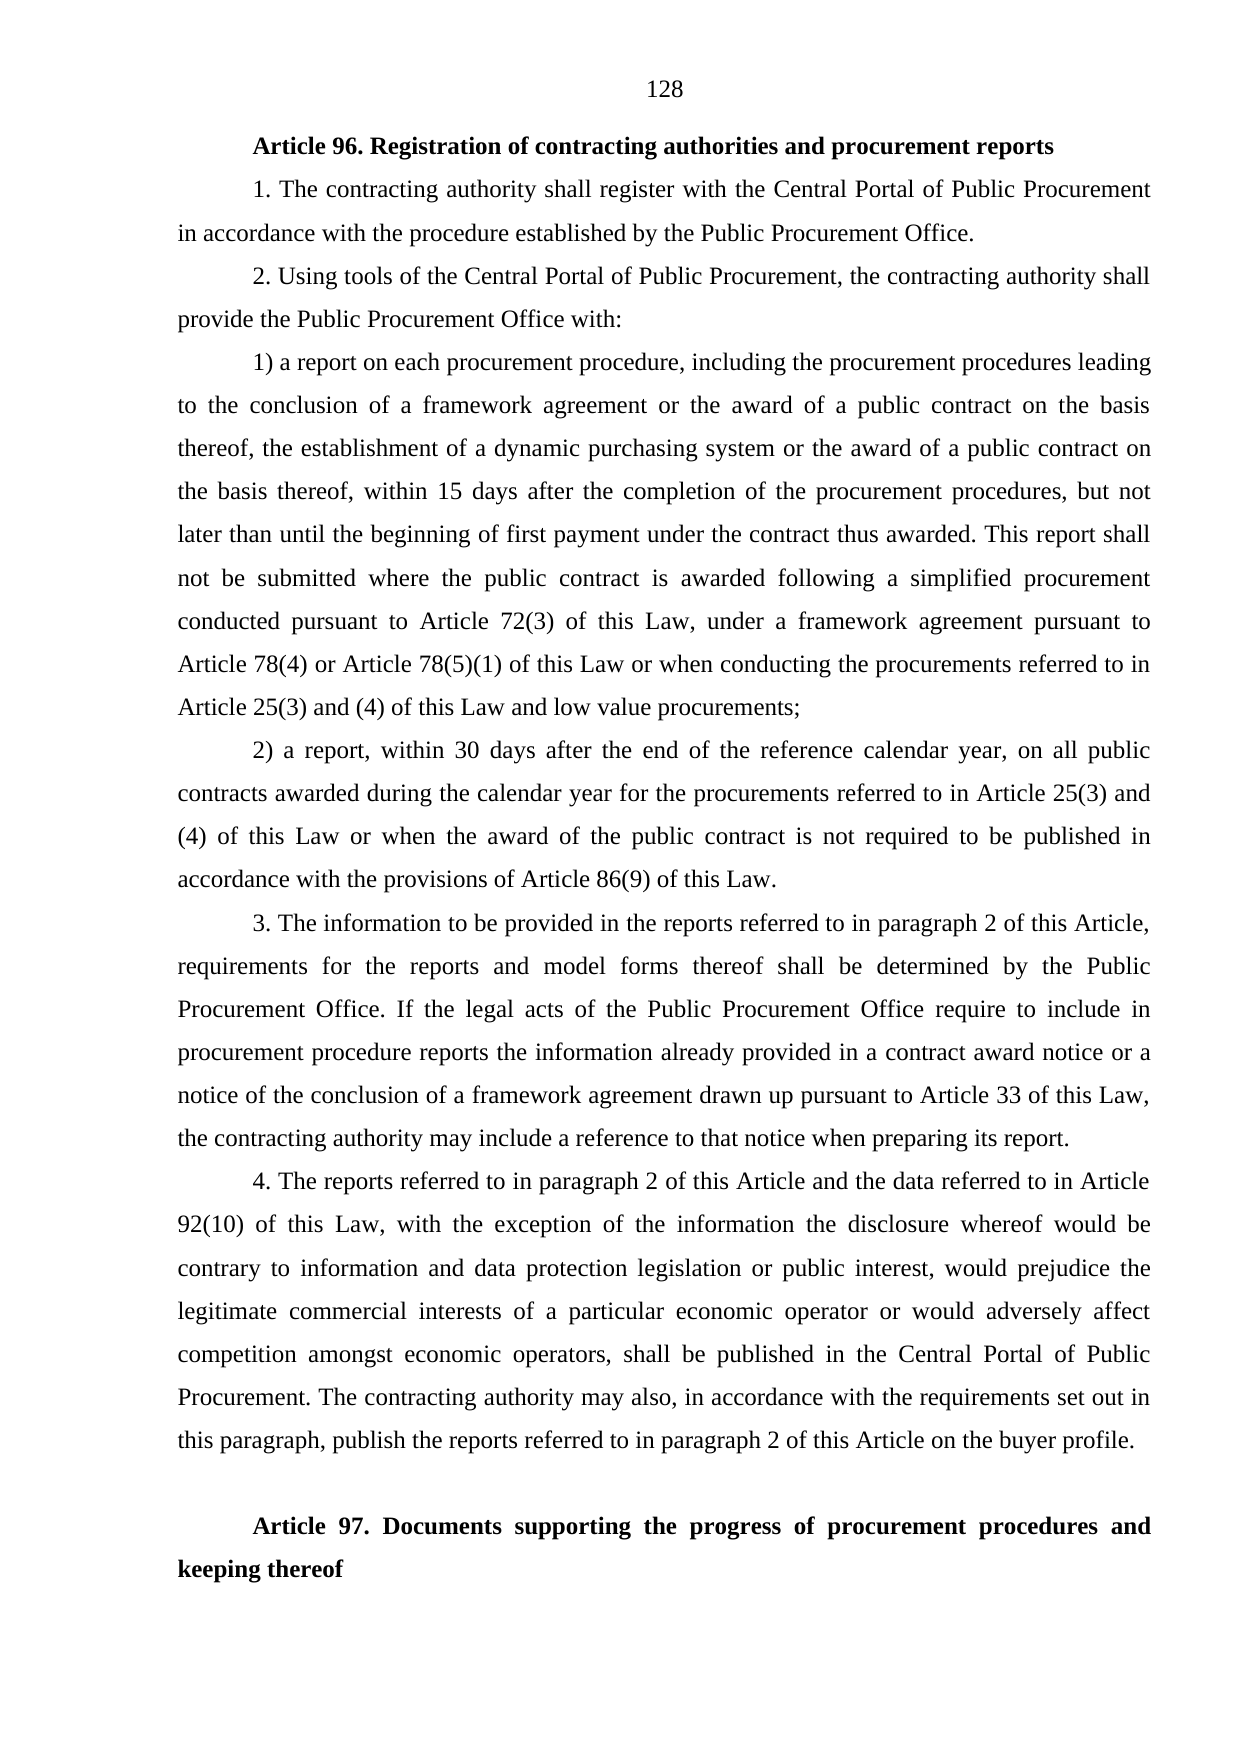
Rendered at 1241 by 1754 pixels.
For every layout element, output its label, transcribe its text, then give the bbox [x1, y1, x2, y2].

text 2. Using tools of the Central Portal of Public Procurement, the contracting authority shall provide the Public Procurement Office with: [177, 261, 1152, 333]
text 3. The information to be provided in the reports referred to in paragraph 2 of this Article, requirements for the reports and model forms thereof shall be determined by the Public Procurement Office. If the legal acts of the Public Procurement Office require to include in procurement procedure reports the information already provided in a contract award notice or a notice of the conclusion of a framework agreement drawn up pursuant to Article 33 of this Law, the contracting authority may include a reference to that notice when preparing its report. [177, 908, 1152, 1152]
text 4. The reports referred to in paragraph 2 of this Article and the data referred to in Article 92(10) of this Law, with the exception of the information the disclosure whereof would be contrary to information and data protection legislation or public interest, would prejudice the legitimate commercial interests of a particular economic operator or would adversely affect competition amongst economic operators, shall be published in the Central Portal of Public Procurement. The contracting authority may also, in accordance with the requirements set out in this paragraph, publish the reports referred to in paragraph 2 of this Article on the buyer profile. [177, 1166, 1152, 1454]
text 1. The contracting authority shall register with the Central Portal of Public Procurement in accordance with the procedure established by the Public Procurement Office. [177, 174, 1152, 246]
text 2) a report, within 30 days after the end of the reference calendar year, on all public contracts awarded during the calendar year for the procurements referred to in Article 25(3) and (4) of this Law or when the award of the public contract is not required to be published in accordance with the provisions of Article 86(9) of this Law. [177, 735, 1152, 893]
text 1) a report on each procurement procedure, including the procurement procedures leading to the conclusion of a framework agreement or the award of a public contract on the basis thereof, the establishment of a dynamic purchasing system or the award of a public contract on the basis thereof, within 15 days after the completion of the procurement procedures, but not later than until the beginning of first payment under the contract thus awarded. This report shall not be submitted where the public contract is awarded following a simplified procurement conducted pursuant to Article 72(3) of this Law, under a framework agreement pursuant to Article 78(4) or Article 78(5)(1) of this Law or when conducting the procurements referred to in Article 25(3) and (4) of this Law and low value procurements; [177, 347, 1152, 721]
text Article 97. Documents supporting the progress of procurement procedures and keeping thereof [177, 1511, 1152, 1583]
text Article 96. Registration of contracting authorities and procurement reports [177, 131, 1152, 160]
